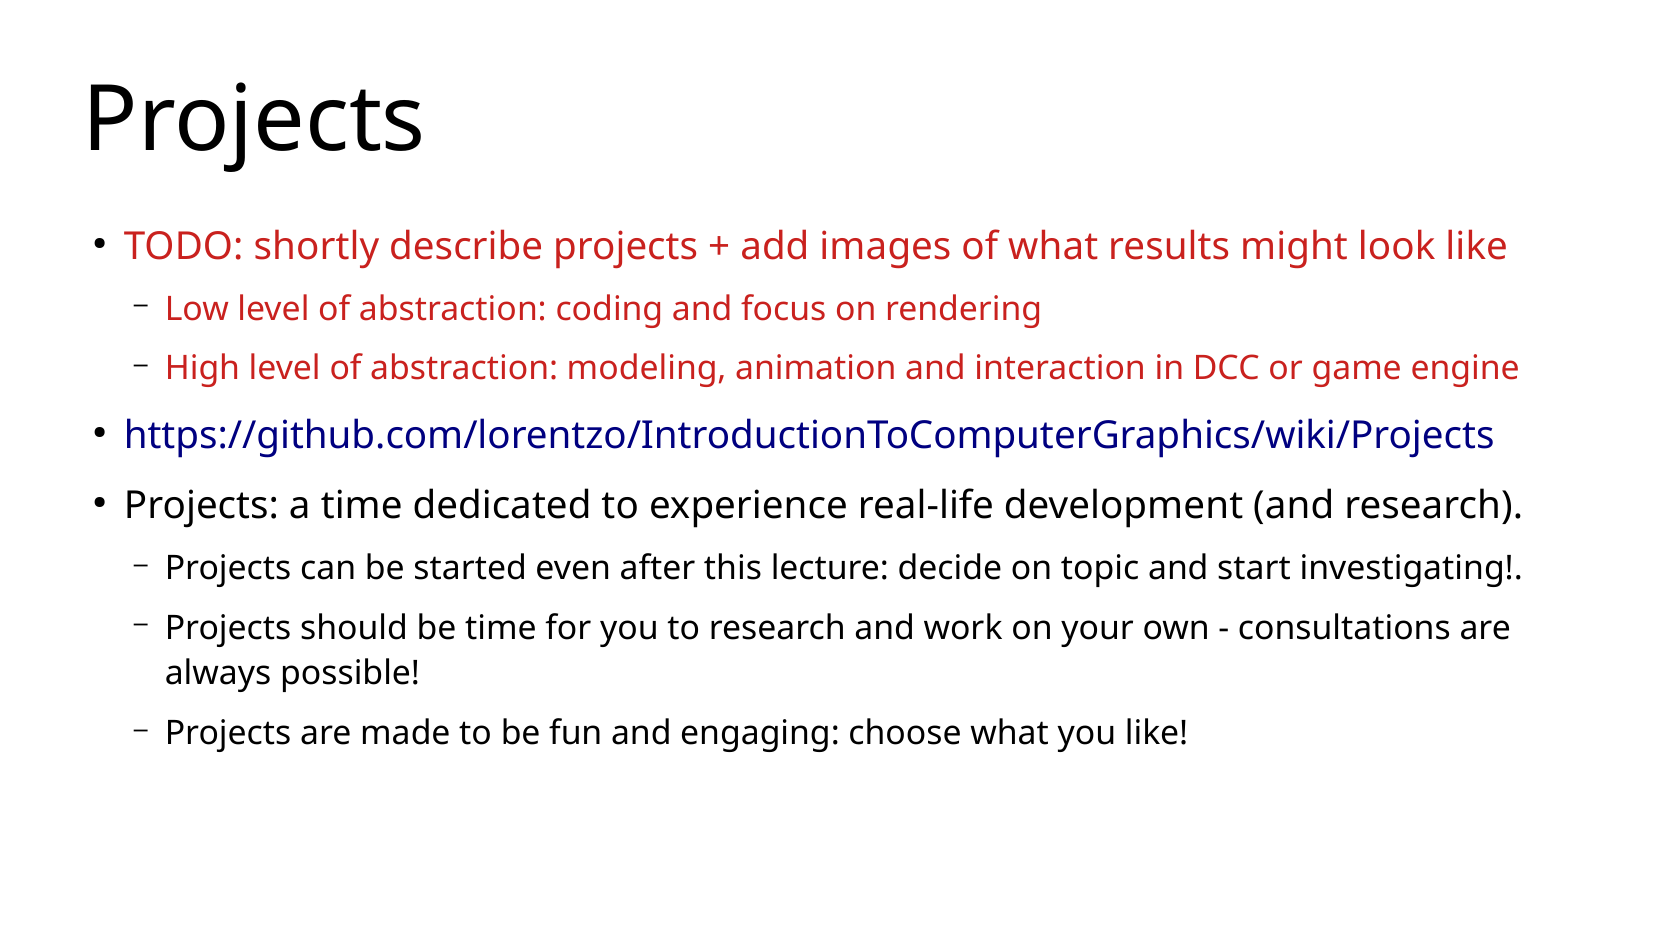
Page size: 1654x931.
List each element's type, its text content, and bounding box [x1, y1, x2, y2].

list TODO: shortly describe projects + add images of what results might look like Low level of abstraction: coding and focus on rendering High level of abstraction: modeling, animation and interaction in DCC or game engine https://github.com/lorentzo/IntroductionToComputerGraphics/wiki/Projects Projects: a time dedicated to experience real-life development (and research). Projects can be started even after this lecture: decide on topic and start investigating!. Projects should be time for you to research and work on your own - consultations are always possible! Projects are made to be fun and engaging: choose what you like! [82, 217, 1571, 758]
title Projects [82, 37, 1571, 193]
